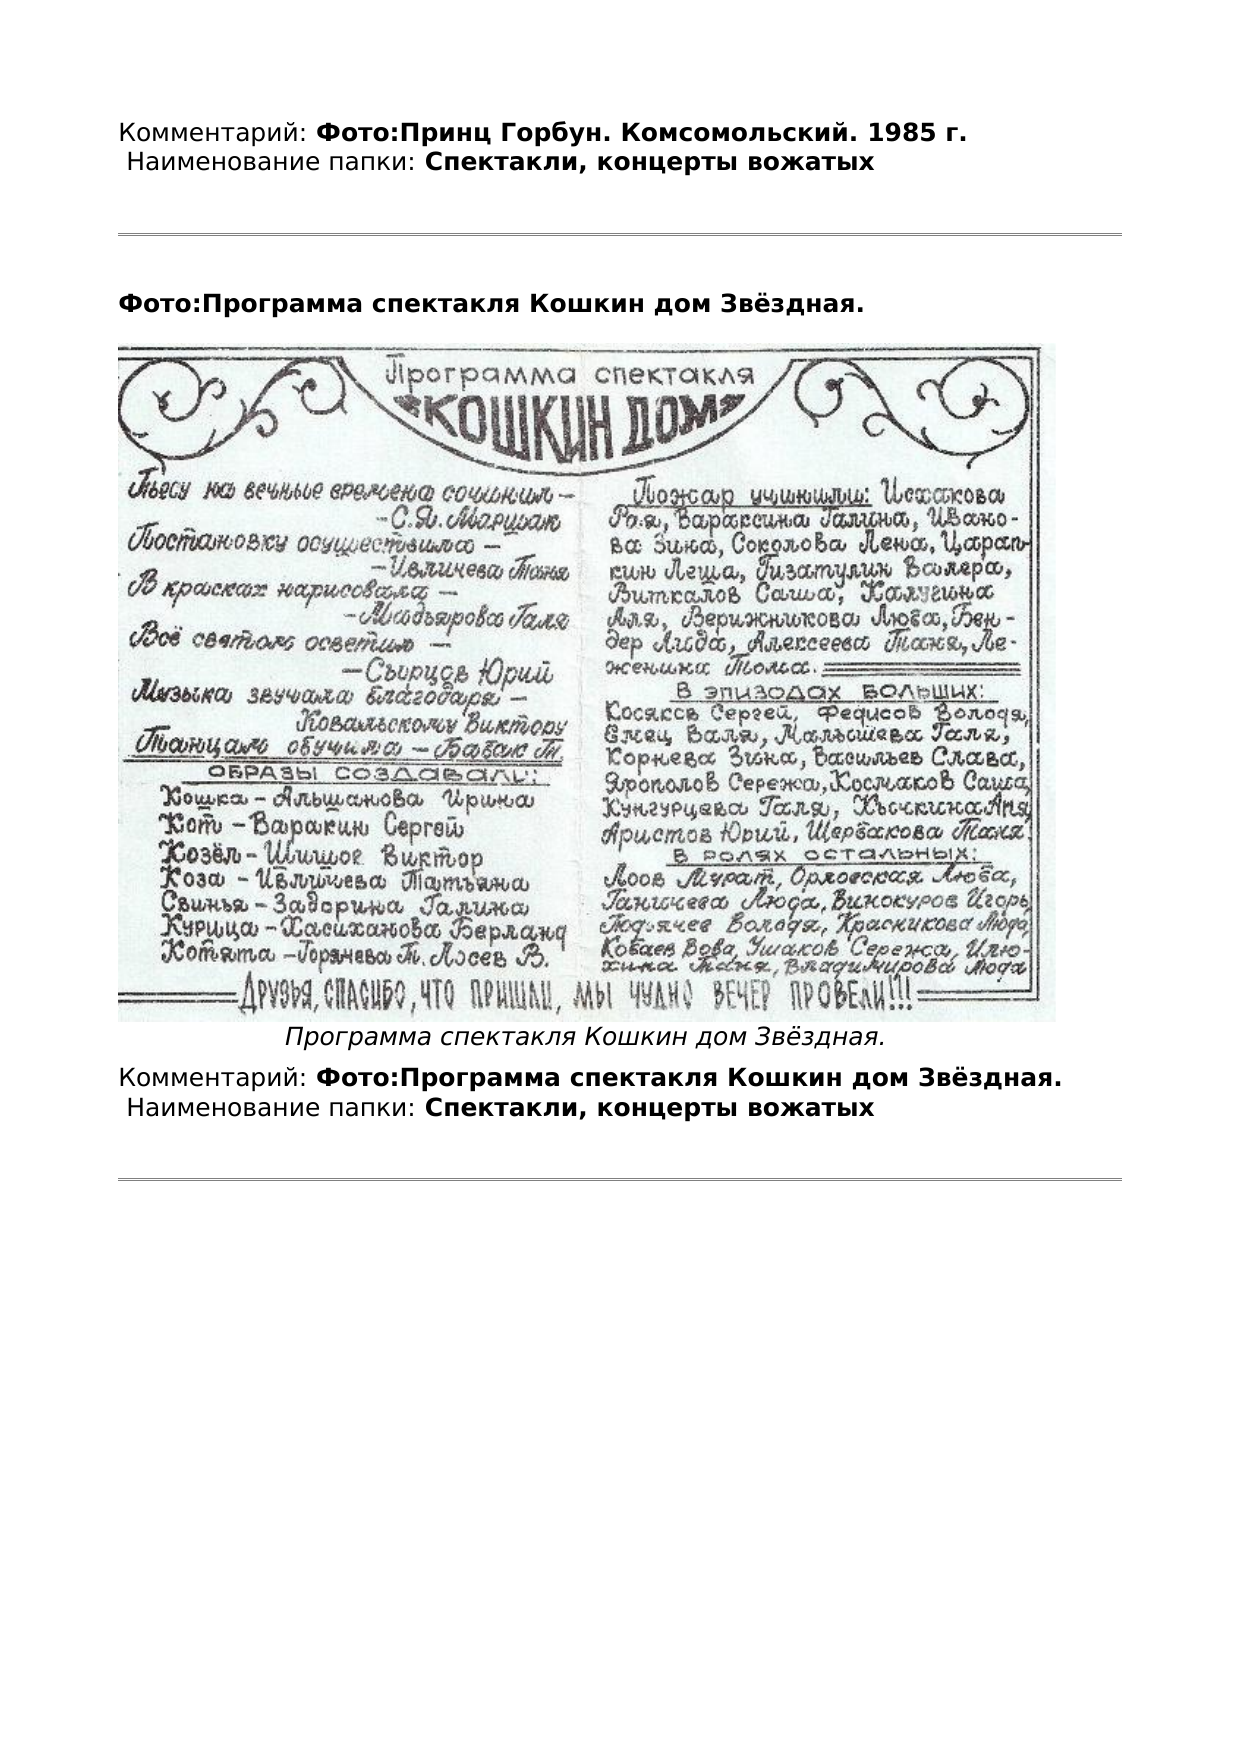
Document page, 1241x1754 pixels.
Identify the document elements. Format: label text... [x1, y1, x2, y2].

picture [118, 343, 1056, 1022]
text Программа спектакля Кошкин дом Звёздная. [118, 1022, 1056, 1051]
text Комментарий: Фото:Программа спектакля Кошкин дом Звёздная. Наименование папки: Спектакли, концерты вожатых [118, 1063, 1122, 1151]
subtitle Фото:Программа спектакля Кошкин дом Звёздная. [118, 289, 1122, 319]
text Комментарий: Фото:Принц Горбун. Комсомольский. 1985 г. Наименование папки: Спектакли, концерты вожатых [118, 118, 1122, 206]
